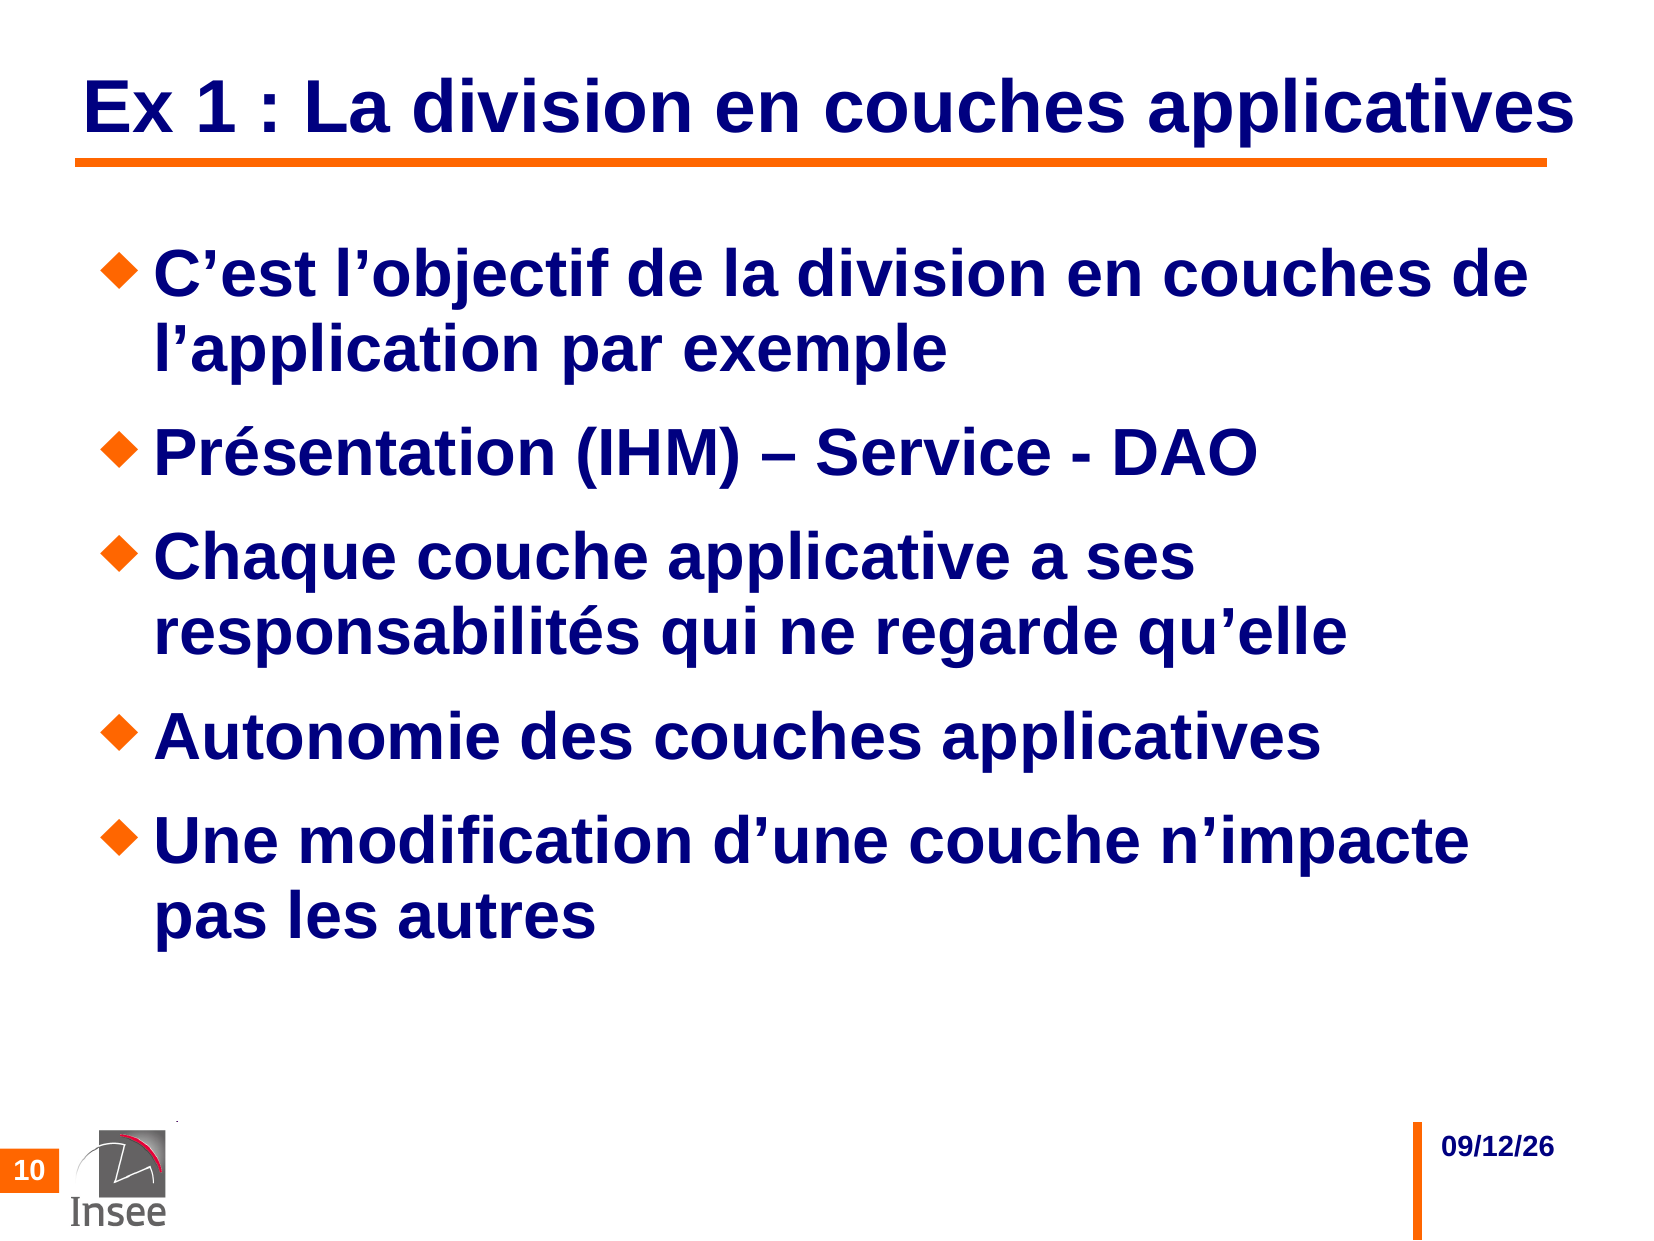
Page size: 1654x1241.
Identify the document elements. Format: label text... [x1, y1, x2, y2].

picture [62, 1121, 178, 1241]
list C’est l’objectif de la division en couches de l’application par exemple Présentation (IHM) – Service - DAO Chaque couche applicative a ses responsabilités qui ne regarde qu’elle Autonomie des couches applicatives Une modification d’une couche n’impacte pas les autres [82, 236, 1571, 1052]
title Ex 1 : La division en couches applicatives [82, 49, 1619, 163]
